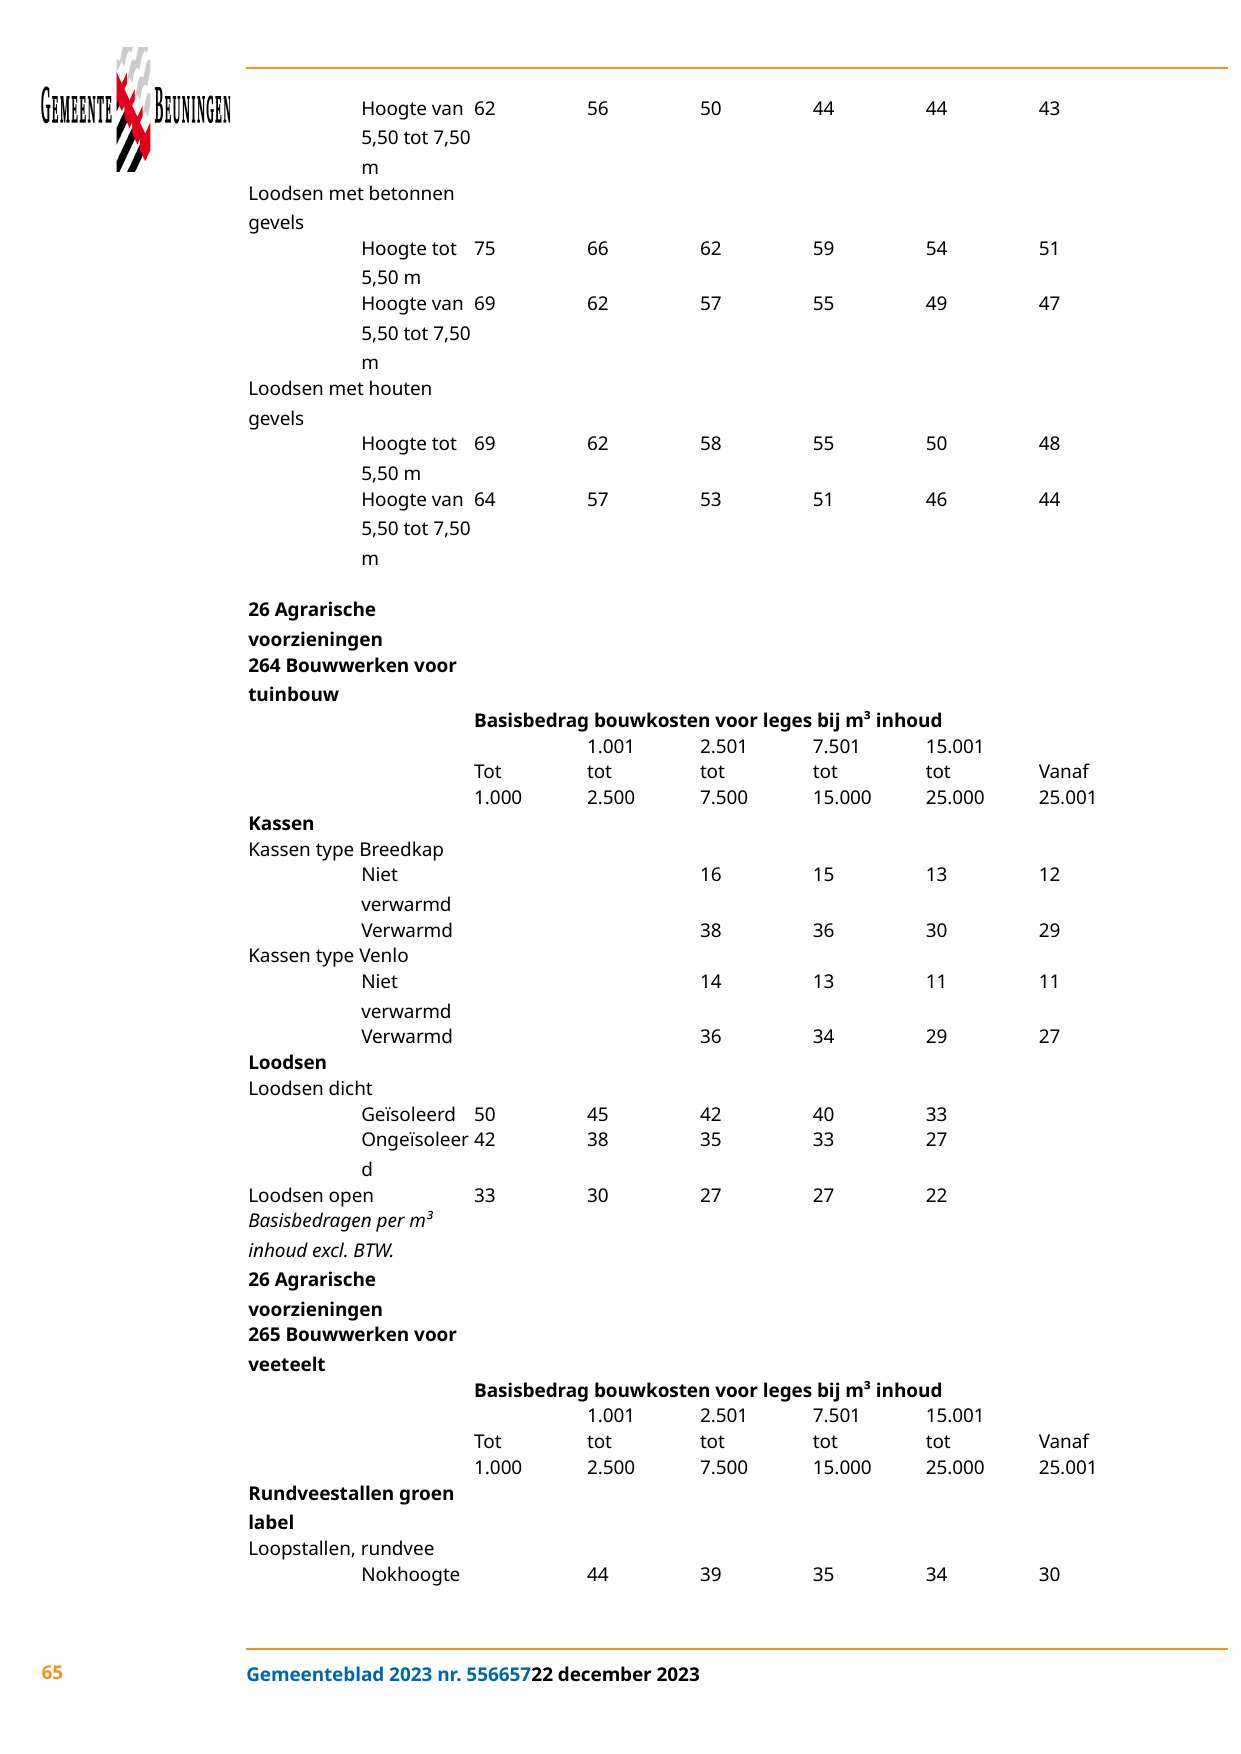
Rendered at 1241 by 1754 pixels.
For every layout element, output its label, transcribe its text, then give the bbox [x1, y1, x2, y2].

table_cell [361, 759, 474, 784]
table_cell [361, 733, 474, 758]
table_cell [1039, 1126, 1152, 1182]
table_cell [1039, 836, 1152, 861]
table_cell 45 [587, 1101, 700, 1126]
table_cell 50 [700, 95, 813, 180]
table_cell [926, 571, 1038, 596]
table_cell [1039, 1208, 1152, 1263]
table_cell [248, 917, 361, 942]
table_cell 25.001 [1039, 784, 1152, 810]
table_cell [587, 1535, 700, 1561]
table_cell [474, 652, 587, 707]
table_cell [248, 95, 361, 180]
table_cell 30 [587, 1182, 700, 1207]
table_cell [587, 1208, 700, 1263]
table_cell [813, 1208, 926, 1263]
table_cell [587, 1075, 700, 1101]
table_cell [926, 1535, 1038, 1561]
table_cell 55 [813, 290, 926, 375]
table_cell 44 [587, 1561, 700, 1586]
table_cell [700, 180, 813, 235]
table_cell tot [587, 759, 700, 784]
table_cell [248, 571, 361, 596]
table_cell [587, 943, 700, 968]
table_cell 27 [1039, 1024, 1152, 1049]
table_cell [248, 486, 361, 571]
table_cell 44 [813, 95, 926, 180]
table_cell [926, 1208, 1038, 1263]
table_cell [587, 1480, 700, 1535]
table_cell [248, 759, 361, 784]
table_cell Loodsen [248, 1049, 474, 1075]
table_cell 38 [587, 1126, 700, 1182]
table_cell [926, 652, 1038, 707]
table_cell [813, 810, 926, 836]
table_cell [474, 733, 587, 758]
table_cell 62 [700, 235, 813, 290]
table_cell 26 Agrarische voorzieningen [248, 596, 474, 652]
table_cell [1039, 1182, 1152, 1207]
table_cell Hoogte van 5,50 tot 7,50 m [361, 95, 474, 180]
table_cell 34 [926, 1561, 1038, 1586]
table_cell 53 [700, 486, 813, 571]
table_cell 11 [926, 968, 1038, 1023]
table_cell [474, 917, 587, 942]
table_cell Hoogte tot 5,50 m [361, 431, 474, 486]
table_cell 69 [474, 431, 587, 486]
table_cell [813, 180, 926, 235]
table_cell [248, 968, 361, 1023]
table_cell 33 [474, 1182, 587, 1207]
table_cell [926, 1321, 1038, 1377]
table_cell 47 [1039, 290, 1152, 375]
table_cell [474, 1049, 587, 1075]
table_cell 44 [926, 95, 1038, 180]
table_cell [700, 1075, 813, 1101]
table_cell [474, 810, 587, 836]
table_cell [813, 943, 926, 968]
table_cell 49 [926, 290, 1038, 375]
table_cell Kassen [248, 810, 361, 836]
table_cell [474, 180, 587, 235]
table_cell 27 [926, 1126, 1038, 1182]
table_cell [1039, 1101, 1152, 1126]
table_cell [700, 1049, 813, 1075]
table_cell tot [926, 1428, 1038, 1454]
table_cell [587, 1321, 700, 1377]
table_cell 50 [926, 431, 1038, 486]
table_cell 56 [587, 95, 700, 180]
table_cell [474, 1075, 587, 1101]
table_cell 25.000 [926, 1454, 1038, 1480]
table_cell 25.001 [1039, 1454, 1152, 1480]
table_cell 15.000 [813, 784, 926, 810]
table_cell [587, 861, 700, 917]
table_cell 62 [474, 95, 587, 180]
table_cell Verwarmd [361, 1024, 474, 1049]
table_cell tot [813, 1428, 926, 1454]
table_cell 33 [926, 1101, 1038, 1126]
table_cell [474, 1403, 587, 1428]
table_cell [361, 707, 474, 733]
table_cell [813, 1480, 926, 1535]
table_cell [1039, 1321, 1152, 1377]
table_cell 22 [926, 1182, 1038, 1207]
table_cell [587, 810, 700, 836]
table_cell Loodsen met betonnen gevels [248, 180, 474, 235]
table_cell 7.500 [700, 784, 813, 810]
table_cell 46 [926, 486, 1038, 571]
table_cell 30 [1039, 1561, 1152, 1586]
table_cell [248, 1454, 361, 1480]
table_cell [361, 810, 474, 836]
table_cell [248, 1403, 361, 1428]
table_cell 25.000 [926, 784, 1038, 810]
table_cell 42 [474, 1126, 587, 1182]
table_cell 62 [587, 431, 700, 486]
table_cell [248, 1101, 361, 1126]
table_header [926, 1266, 1038, 1321]
table_cell Niet verwarmd [361, 861, 474, 917]
table_cell Nokhoogte [361, 1561, 474, 1586]
table_cell Loodsen open [248, 1182, 474, 1207]
table_cell [1039, 1480, 1152, 1535]
table_cell [926, 810, 1038, 836]
table_cell 13 [813, 968, 926, 1023]
table_cell 51 [1039, 235, 1152, 290]
table_cell [587, 652, 700, 707]
table_cell [248, 861, 361, 917]
table_cell [700, 652, 813, 707]
table_cell 59 [813, 235, 926, 290]
table_cell 15.001 [926, 733, 1038, 758]
table_cell [700, 596, 813, 652]
table_cell Vanaf [1039, 759, 1152, 784]
table_cell [474, 1208, 587, 1263]
table_cell [1039, 1403, 1152, 1428]
table_cell [926, 180, 1038, 235]
table_cell 57 [700, 290, 813, 375]
table_cell [926, 943, 1038, 968]
table_cell 2.501 [700, 1403, 813, 1428]
table_cell 15 [813, 861, 926, 917]
table_cell 62 [587, 290, 700, 375]
table_cell Verwarmd [361, 917, 474, 942]
table_cell 54 [926, 235, 1038, 290]
table_cell [248, 784, 361, 810]
table_cell [361, 1428, 474, 1454]
table_header [813, 1266, 926, 1321]
table_cell [1039, 375, 1152, 431]
table_cell Vanaf [1039, 1428, 1152, 1454]
table_cell 264 Bouwwerken voor tuinbouw [248, 652, 474, 707]
table_cell Niet verwarmd [361, 968, 474, 1023]
table_cell [248, 707, 361, 733]
table_cell [248, 1561, 361, 1586]
table_cell 39 [700, 1561, 813, 1586]
table_cell 7.501 [813, 733, 926, 758]
table_cell [1039, 810, 1152, 836]
table_cell 57 [587, 486, 700, 571]
table_cell 1.000 [474, 1454, 587, 1480]
table_cell [474, 968, 587, 1023]
table_cell [813, 375, 926, 431]
table_cell [474, 596, 587, 652]
table_cell tot [587, 1428, 700, 1454]
table_header [474, 1266, 587, 1321]
table_cell Basisbedragen per m³ inhoud excl. BTW. [248, 1208, 474, 1263]
table_cell [587, 836, 700, 861]
table_cell 36 [813, 917, 926, 942]
table_cell 34 [813, 1024, 926, 1049]
table_cell [1039, 1535, 1152, 1561]
table_cell 43 [1039, 95, 1152, 180]
table_cell [361, 1403, 474, 1428]
table_cell tot [700, 1428, 813, 1454]
table_cell [1039, 1049, 1152, 1075]
table_cell [926, 836, 1038, 861]
table_cell [700, 1321, 813, 1377]
table_cell [474, 836, 587, 861]
table_cell 12 [1039, 861, 1152, 917]
table_cell [1039, 180, 1152, 235]
table_cell [926, 375, 1038, 431]
table_cell 27 [813, 1182, 926, 1207]
table_cell 2.500 [587, 784, 700, 810]
table_cell [587, 917, 700, 942]
table_cell Loopstallen, rundvee [248, 1535, 474, 1561]
table_cell [587, 1049, 700, 1075]
table_cell [474, 1561, 587, 1586]
table_cell 35 [700, 1126, 813, 1182]
table_cell [587, 180, 700, 235]
table_cell [587, 968, 700, 1023]
table_cell [1039, 1075, 1152, 1101]
table_cell [926, 1075, 1038, 1101]
table_cell Basisbedrag bouwkosten voor leges bij m³ inhoud [474, 1377, 1152, 1402]
table_cell [474, 1024, 587, 1049]
table_cell 11 [1039, 968, 1152, 1023]
table_cell 58 [700, 431, 813, 486]
table_cell 7.501 [813, 1403, 926, 1428]
table_cell [700, 810, 813, 836]
table_cell [474, 1480, 587, 1535]
table_cell [248, 1126, 361, 1182]
table_cell 66 [587, 235, 700, 290]
table_cell [248, 235, 361, 290]
table_cell Hoogte van 5,50 tot 7,50 m [361, 290, 474, 375]
table_cell 15.001 [926, 1403, 1038, 1428]
table_cell 13 [926, 861, 1038, 917]
table_cell Tot [474, 1428, 587, 1454]
table_cell [1039, 733, 1152, 758]
table_cell 2.500 [587, 1454, 700, 1480]
table_cell 40 [813, 1101, 926, 1126]
table_cell 27 [700, 1182, 813, 1207]
table_cell 38 [700, 917, 813, 942]
table_header 26 Agrarische voorzieningen [248, 1266, 474, 1321]
table_cell [813, 1075, 926, 1101]
table_cell 50 [474, 1101, 587, 1126]
table_cell Tot [474, 759, 587, 784]
table_cell Hoogte van 5,50 tot 7,50 m [361, 486, 474, 571]
table_header [1039, 1266, 1152, 1321]
table_cell [474, 861, 587, 917]
table_cell [474, 571, 587, 596]
table_cell [700, 571, 813, 596]
picture [41, 47, 231, 172]
table_cell Loodsen met houten gevels [248, 375, 474, 431]
table_cell tot [813, 759, 926, 784]
table_cell [926, 1049, 1038, 1075]
table_cell 1.001 [587, 1403, 700, 1428]
table_cell 15.000 [813, 1454, 926, 1480]
table_cell 51 [813, 486, 926, 571]
table_cell 1.001 [587, 733, 700, 758]
table_cell [361, 1454, 474, 1480]
table_cell 42 [700, 1101, 813, 1126]
table_cell [474, 943, 587, 968]
table_cell [248, 431, 361, 486]
table_cell [248, 290, 361, 375]
table_cell [813, 652, 926, 707]
table_cell Loodsen dicht [248, 1075, 474, 1101]
table_cell [587, 596, 700, 652]
table_cell 36 [700, 1024, 813, 1049]
table_cell [700, 836, 813, 861]
table_cell [813, 596, 926, 652]
table_cell [474, 1321, 587, 1377]
table_cell [813, 1321, 926, 1377]
table_cell [700, 1535, 813, 1561]
table_cell [700, 1208, 813, 1263]
table_cell tot [926, 759, 1038, 784]
table_cell [813, 836, 926, 861]
table_cell 64 [474, 486, 587, 571]
table_cell 55 [813, 431, 926, 486]
table_cell 30 [926, 917, 1038, 942]
table_cell Geïsoleerd [361, 1101, 474, 1126]
table_cell [700, 375, 813, 431]
table_cell tot [700, 759, 813, 784]
table_cell [361, 571, 474, 596]
table_cell [1039, 571, 1152, 596]
table_cell 14 [700, 968, 813, 1023]
table_cell [926, 596, 1038, 652]
table_cell [1039, 652, 1152, 707]
table_cell Kassen type Breedkap [248, 836, 474, 861]
table_cell [587, 1024, 700, 1049]
table_cell 2.501 [700, 733, 813, 758]
table_cell Hoogte tot 5,50 m [361, 235, 474, 290]
table_cell 16 [700, 861, 813, 917]
table_cell 33 [813, 1126, 926, 1182]
table_cell 75 [474, 235, 587, 290]
table_header [587, 1266, 700, 1321]
table_cell [1039, 596, 1152, 652]
table_cell [700, 1480, 813, 1535]
table_cell [813, 571, 926, 596]
table_cell [587, 375, 700, 431]
table_cell [248, 733, 361, 758]
table_cell Basisbedrag bouwkosten voor leges bij m³ inhoud [474, 707, 1152, 733]
table_cell [1039, 943, 1152, 968]
table_cell [474, 375, 587, 431]
table_cell [248, 1024, 361, 1049]
table_cell 1.000 [474, 784, 587, 810]
table_cell [361, 784, 474, 810]
table_cell 29 [926, 1024, 1038, 1049]
table_cell [248, 1428, 361, 1454]
table_cell [700, 943, 813, 968]
table_cell [587, 571, 700, 596]
table_cell [926, 1480, 1038, 1535]
table_cell 35 [813, 1561, 926, 1586]
table_cell 44 [1039, 486, 1152, 571]
table_cell [813, 1049, 926, 1075]
table_cell 48 [1039, 431, 1152, 486]
table_cell [248, 1377, 361, 1402]
table_cell Kassen type Venlo [248, 943, 474, 968]
table_cell [474, 1535, 587, 1561]
table_cell 265 Bouwwerken voor veeteelt [248, 1321, 474, 1377]
table_cell [361, 1377, 474, 1402]
table_cell Rundveestallen groen label [248, 1480, 474, 1535]
table_cell [813, 1535, 926, 1561]
table_cell 29 [1039, 917, 1152, 942]
table_header [700, 1266, 813, 1321]
table_cell 69 [474, 290, 587, 375]
table_cell 7.500 [700, 1454, 813, 1480]
table_cell Ongeïsoleerd [361, 1126, 474, 1182]
